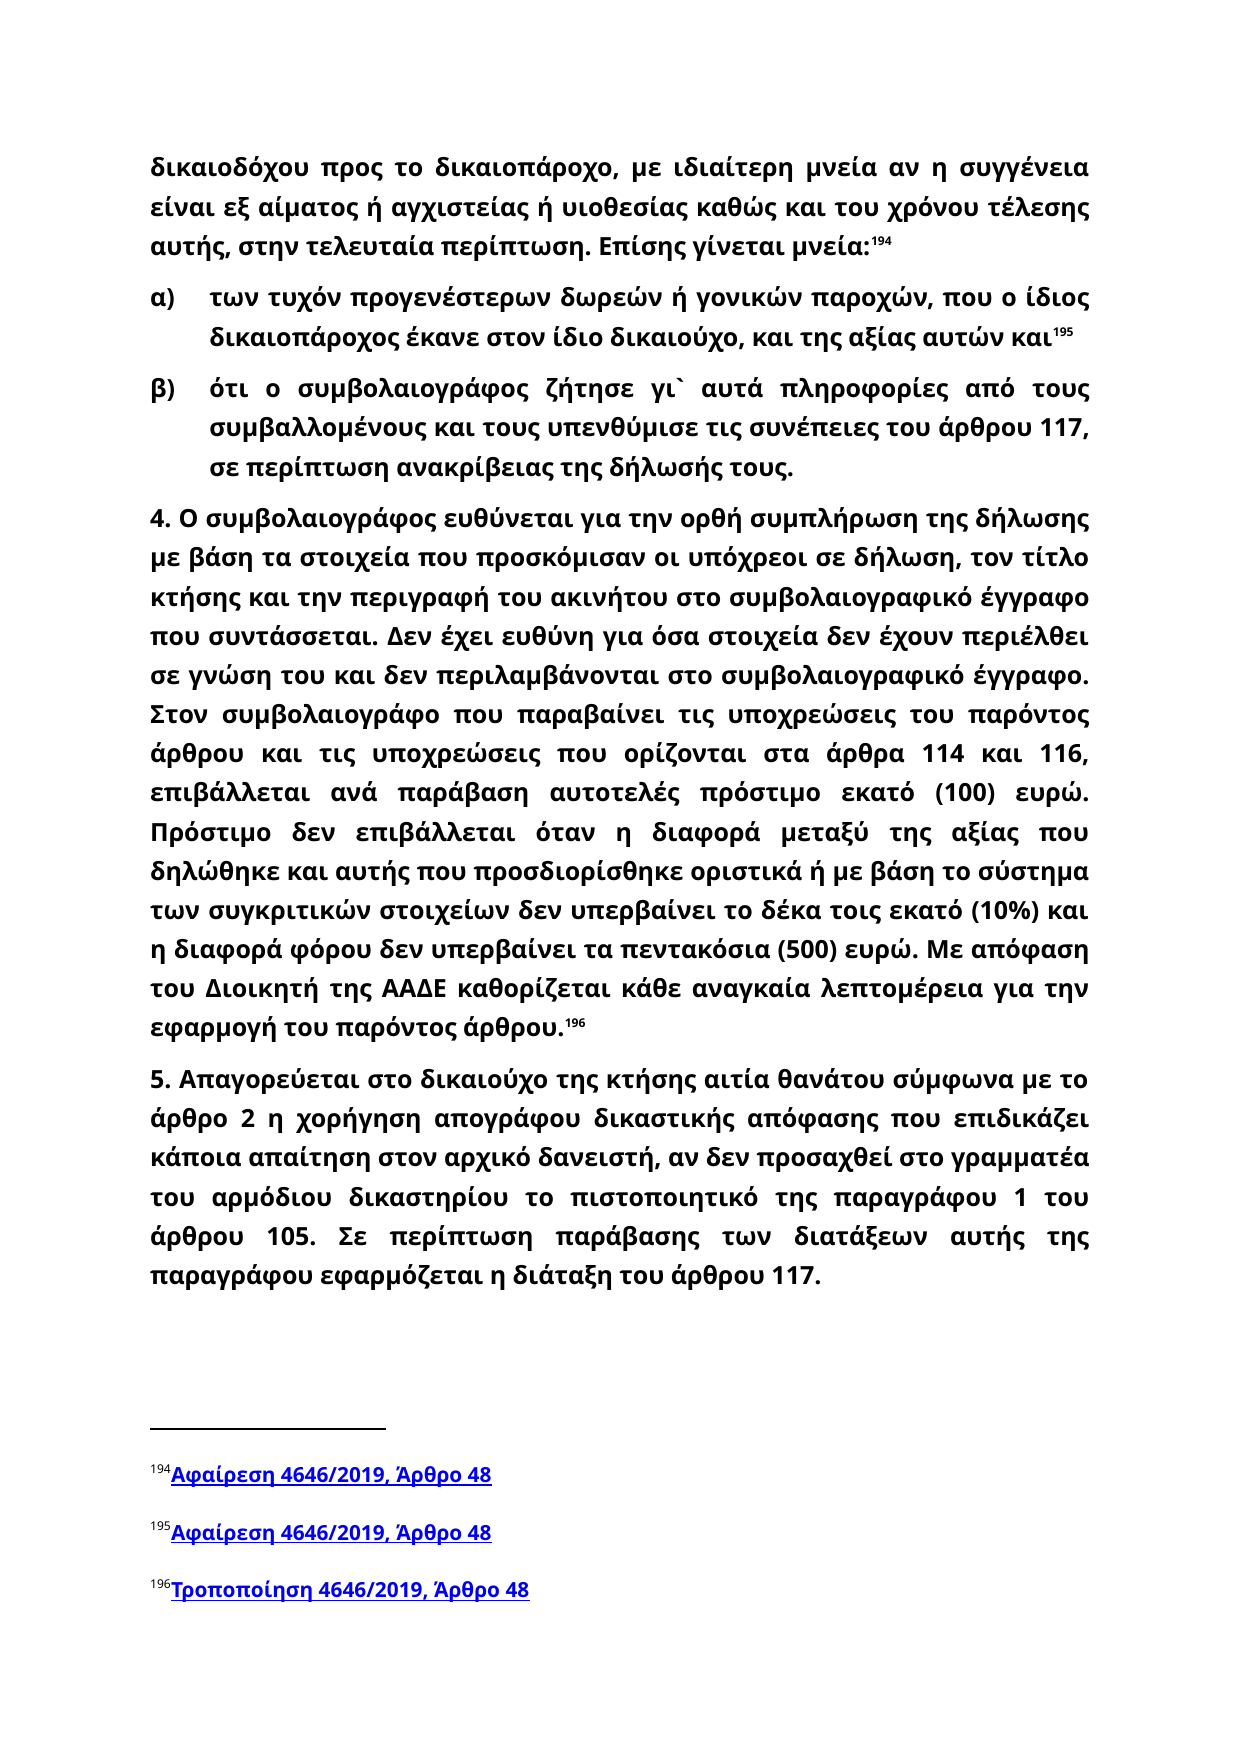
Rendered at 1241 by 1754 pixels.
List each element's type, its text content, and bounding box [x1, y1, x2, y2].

text Αφαίρεση 4646/2019, Άρθρο 48 [150, 1518, 1090, 1546]
text δικαιοδόχου προς το δικαιοπάροχο, με ιδιαίτερη μνεία αν η συγγένεια είναι εξ αίματος ή αγχιστείας ή υιοθεσίας καθώς και του χρόνου τέλεσης αυτής, στην τελευταία περίπτωση. Επίσης γίνεται μνεία: [150, 150, 1090, 262]
list α) των τυχόν προγενέστερων δωρεών ή γονικών παροχών, που ο ίδιος δικαιοπάροχος έκανε στον ίδιο δικαιούχο, και της αξίας αυτών και [150, 280, 1090, 353]
text 4. Ο συμβολαιογράφος ευθύνεται για την ορθή συμπλήρωση της δήλωσης με βάση τα στοιχεία που προσκόμισαν οι υπόχρεοι σε δήλωση, τον τίτλο κτήσης και την περιγραφή του ακινήτου στο συμβολαιογραφικό έγγραφο που συντάσσεται. Δεν έχει ευθύνη για όσα στοιχεία δεν έχουν περιέλθει σε γνώση του και δεν περιλαμβάνονται στο συμβολαιογραφικό έγγραφο. Στον συμβολαιογράφο που παραβαίνει τις υποχρεώσεις του παρόντος άρθρου και τις υποχρεώσεις που ορίζονται στα άρθρα 114 και 116, επιβάλλεται ανά παράβαση αυτοτελές πρόστιμο εκατό (100) ευρώ. Πρόστιμο δεν επιβάλλεται όταν η διαφορά μεταξύ της αξίας που δηλώθηκε και αυτής που προσδιορίσθηκε οριστικά ή με βάση το σύστημα των συγκριτικών στοιχείων δεν υπερβαίνει το δέκα τοις εκατό (10%) και η διαφορά φόρου δεν υπερβαίνει τα πεντακόσια (500) ευρώ. Με απόφαση του Διοικητή της ΑΑΔΕ καθορίζεται κάθε αναγκαία λεπτομέρεια για την εφαρμογή του παρόντος άρθρου. [150, 501, 1090, 1044]
text Αφαίρεση 4646/2019, Άρθρο 48 [150, 1460, 1090, 1489]
list β) ότι ο συμβολαιογράφος ζήτησε γι` αυτά πληροφορίες από τους συμβαλλομένους και τους υπενθύμισε τις συνέπειες του άρθρου 117, σε περίπτωση ανακρίβειας της δήλωσής τους. [150, 371, 1090, 483]
text Τροποποίηση 4646/2019, Άρθρο 48 [150, 1576, 1090, 1604]
text 5. Απαγορεύεται στο δικαιούχο της κτήσης αιτία θανάτου σύμφωνα με το άρθρο 2 η χορήγηση απογράφου δικαστικής απόφασης που επιδικάζει κάποια απαίτηση στον αρχικό δανειστή, αν δεν προσαχθεί στο γραμματέα του αρμόδιου δικαστηρίου το πιστοποιητικό της παραγράφου 1 του άρθρου 105. Σε περίπτωση παράβασης των διατάξεων αυτής της παραγράφου εφαρμόζεται η διάταξη του άρθρου 117. [150, 1062, 1090, 1292]
